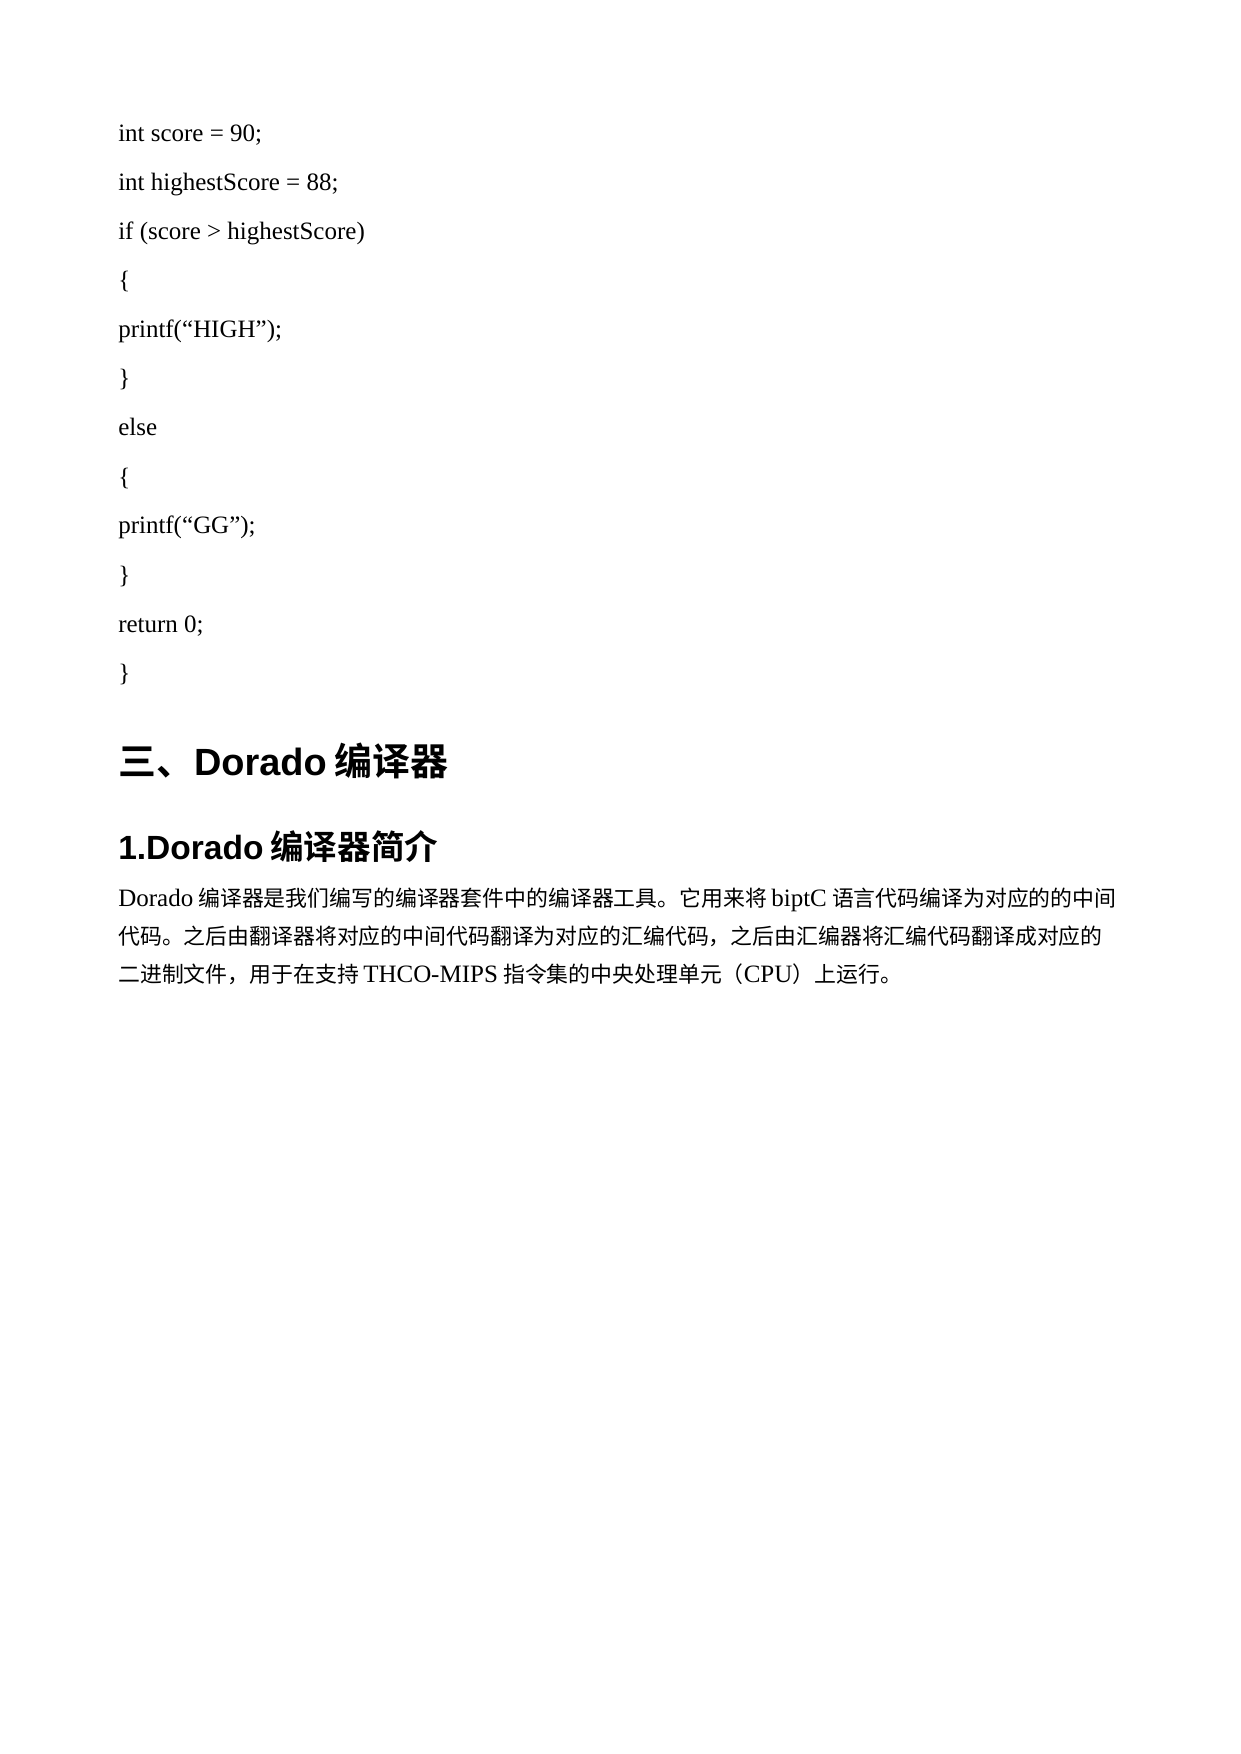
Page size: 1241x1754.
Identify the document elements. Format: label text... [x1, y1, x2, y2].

text printf(“GG”); [118, 511, 1122, 539]
text else [118, 412, 1122, 441]
text { [118, 462, 1122, 490]
text } [118, 560, 1122, 588]
text } [118, 363, 1122, 392]
subtitle 三、Dorado编译器 [118, 732, 1122, 787]
subtitle 1.Dorado编译器简介 [118, 820, 1122, 869]
text { [118, 265, 1122, 294]
text Dorado编译器是我们编写的编译器套件中的编译器工具。它用来将biptC语言代码编译为对应的的中间代码。之后由翻译器将对应的中间代码翻译为对应的汇编代码，之后由汇编器将汇编代码翻译成对应的二进制文件，用于在支持THCO-MIPS指令集的中央处理单元（CPU）上运行。 [118, 881, 1122, 989]
text printf(“HIGH”); [118, 314, 1122, 343]
text if (score > highestScore) [118, 216, 1122, 245]
text return 0; [118, 609, 1122, 637]
text } [118, 658, 1122, 687]
text int highestScore = 88; [118, 167, 1122, 196]
text int score = 90; [118, 118, 1122, 147]
